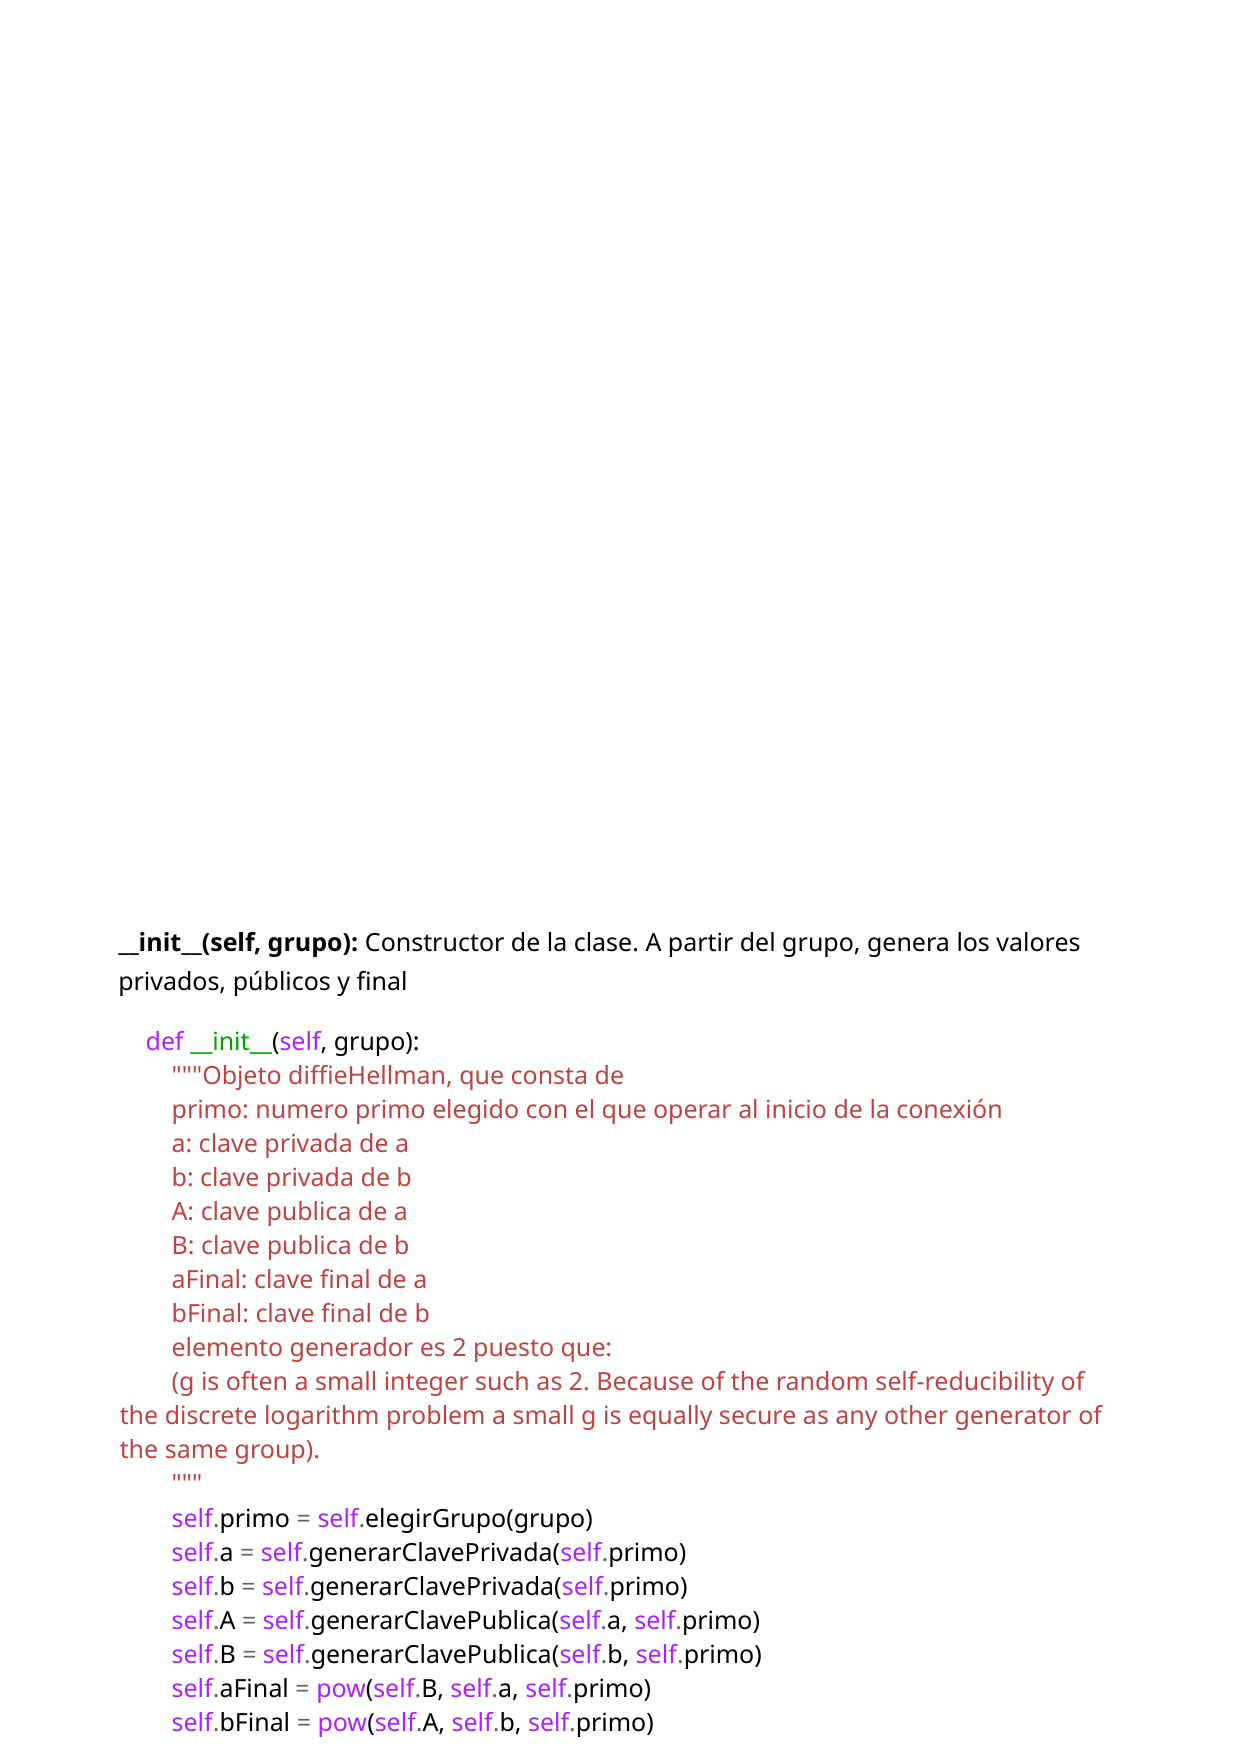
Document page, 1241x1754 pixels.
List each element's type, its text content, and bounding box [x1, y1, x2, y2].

text __init__(self, grupo): Constructor de la clase. A partir del grupo, genera los valores privados, públicos y final [118, 924, 1122, 998]
